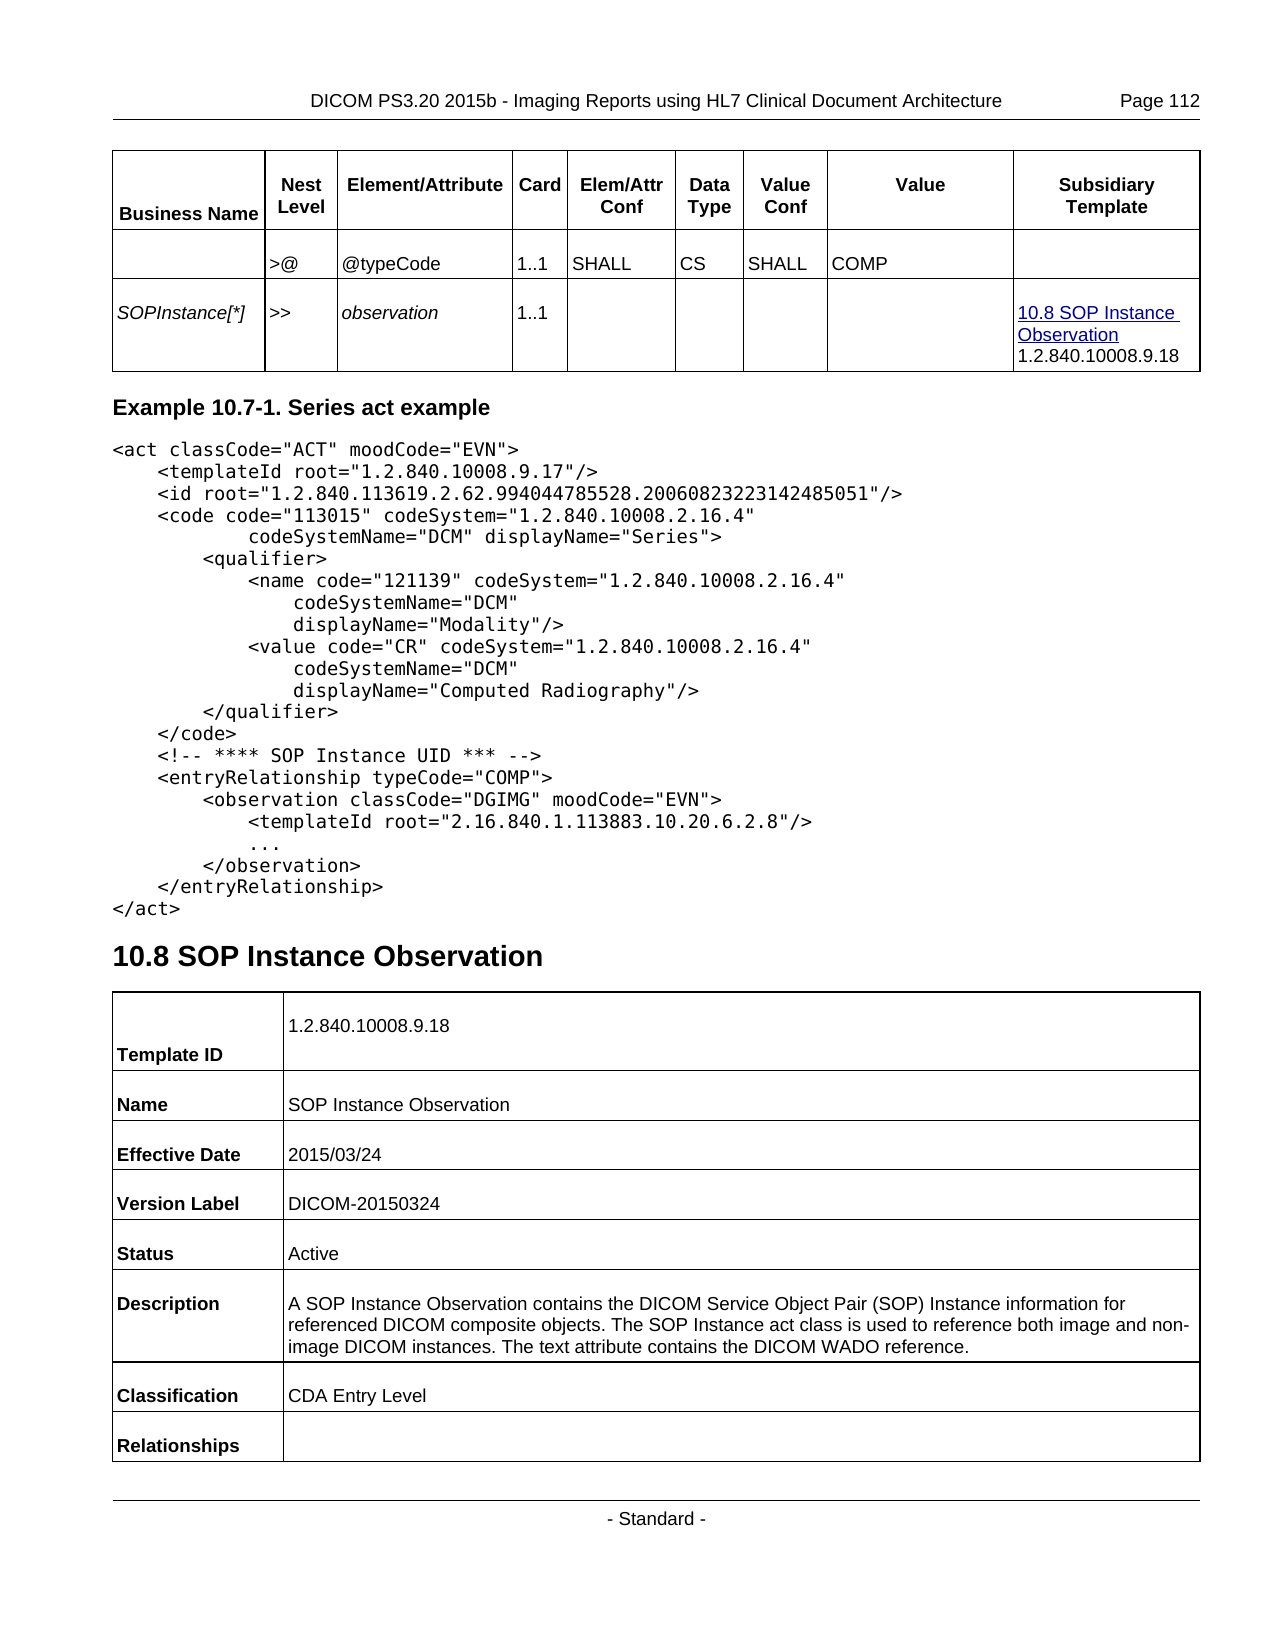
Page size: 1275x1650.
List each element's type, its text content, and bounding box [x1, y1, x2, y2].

table_header Value Conf [744, 151, 827, 228]
table_header Subsidiary Template [1014, 151, 1199, 228]
table_cell observation [338, 279, 512, 371]
table_cell Effective Date [113, 1121, 283, 1169]
table_cell @typeCode [338, 230, 512, 278]
table_header Data Type [676, 151, 743, 228]
table_cell [568, 279, 675, 371]
table_cell Status [113, 1220, 283, 1268]
table_cell [113, 230, 264, 278]
table_header Template ID [113, 993, 283, 1070]
table_cell DICOM-20150324 [284, 1170, 1199, 1219]
table_header Element/​Attribute [338, 151, 512, 228]
table_header 1.2.840.10008.9.18 [284, 993, 1199, 1070]
table_cell CDA Entry Level [284, 1363, 1199, 1411]
table_header Nest Level [266, 151, 337, 228]
table_cell SHALL [568, 230, 675, 278]
table_cell >@ [266, 230, 337, 278]
table_cell Description [113, 1270, 283, 1361]
table_cell [676, 279, 743, 371]
table_cell CS [676, 230, 743, 278]
table_cell >> [266, 279, 337, 371]
table_cell Active [284, 1220, 1199, 1268]
table_cell 10.8 SOP Instance Observation 1.2.840.10008.9.18 [1014, 279, 1199, 371]
table_cell [284, 1412, 1199, 1461]
table_cell [828, 279, 1013, 371]
table_cell [1014, 230, 1199, 278]
table_cell SHALL [744, 230, 827, 278]
text Example 10.7-1. Series act example [112, 394, 1200, 420]
table_header Value [828, 151, 1013, 228]
text <act classCode="ACT" moodCode="EVN"> <templateId root="1.2.840.10008.9.17"/> <id root="1.2.840.113619.2.62.994044785528.20060823223142485051"/> <code code="113015" codeSystem="1.2.840.10008.2.16.4" codeSystemName="DCM" displayName="Series"> <qualifier> <name code="121139" codeSystem="1.2.840.10008.2.16.4" codeSystemName="DCM" displayName="Modality"/> <value code="CR" codeSystem="1.2.840.10008.2.16.4" codeSystemName="DCM" displayName="Computed Radiography"/> </qualifier> </code> <!-- **** SOP Instance UID *** --> <entryRelationship typeCode="COMP"> <observation classCode="DGIMG" moodCode="EVN"> <templateId root="2.16.840.1.113883.10.20.6.2.8"/> ... </observation> </entryRelationship> </act> [112, 439, 1200, 920]
table_cell [744, 279, 827, 371]
table_cell Relationships [113, 1412, 283, 1461]
table_cell COMP [828, 230, 1013, 278]
table_header Card [513, 151, 567, 228]
table_cell Name [113, 1071, 283, 1119]
table_header Elem/Attr Conf [568, 151, 675, 228]
table_cell 1..1 [513, 230, 567, 278]
table_cell SOP Instance Observation [284, 1071, 1199, 1119]
table_cell Classification [113, 1363, 283, 1411]
table_cell SOPInstance[*] [113, 279, 264, 371]
table_header Business Name [113, 151, 264, 228]
table_cell 1..1 [513, 279, 567, 371]
table_cell 2015/03/24 [284, 1121, 1199, 1169]
table_cell A SOP Instance Observation contains the DICOM Service Object Pair (SOP) Instance information for referenced DICOM composite objects. The SOP Instance act class is used to reference both image and non-image DICOM instances. The text attribute contains the DICOM WADO reference. [284, 1270, 1199, 1361]
table_cell Version Label [113, 1170, 283, 1219]
text 10.8 SOP Instance Observation [112, 939, 1200, 973]
